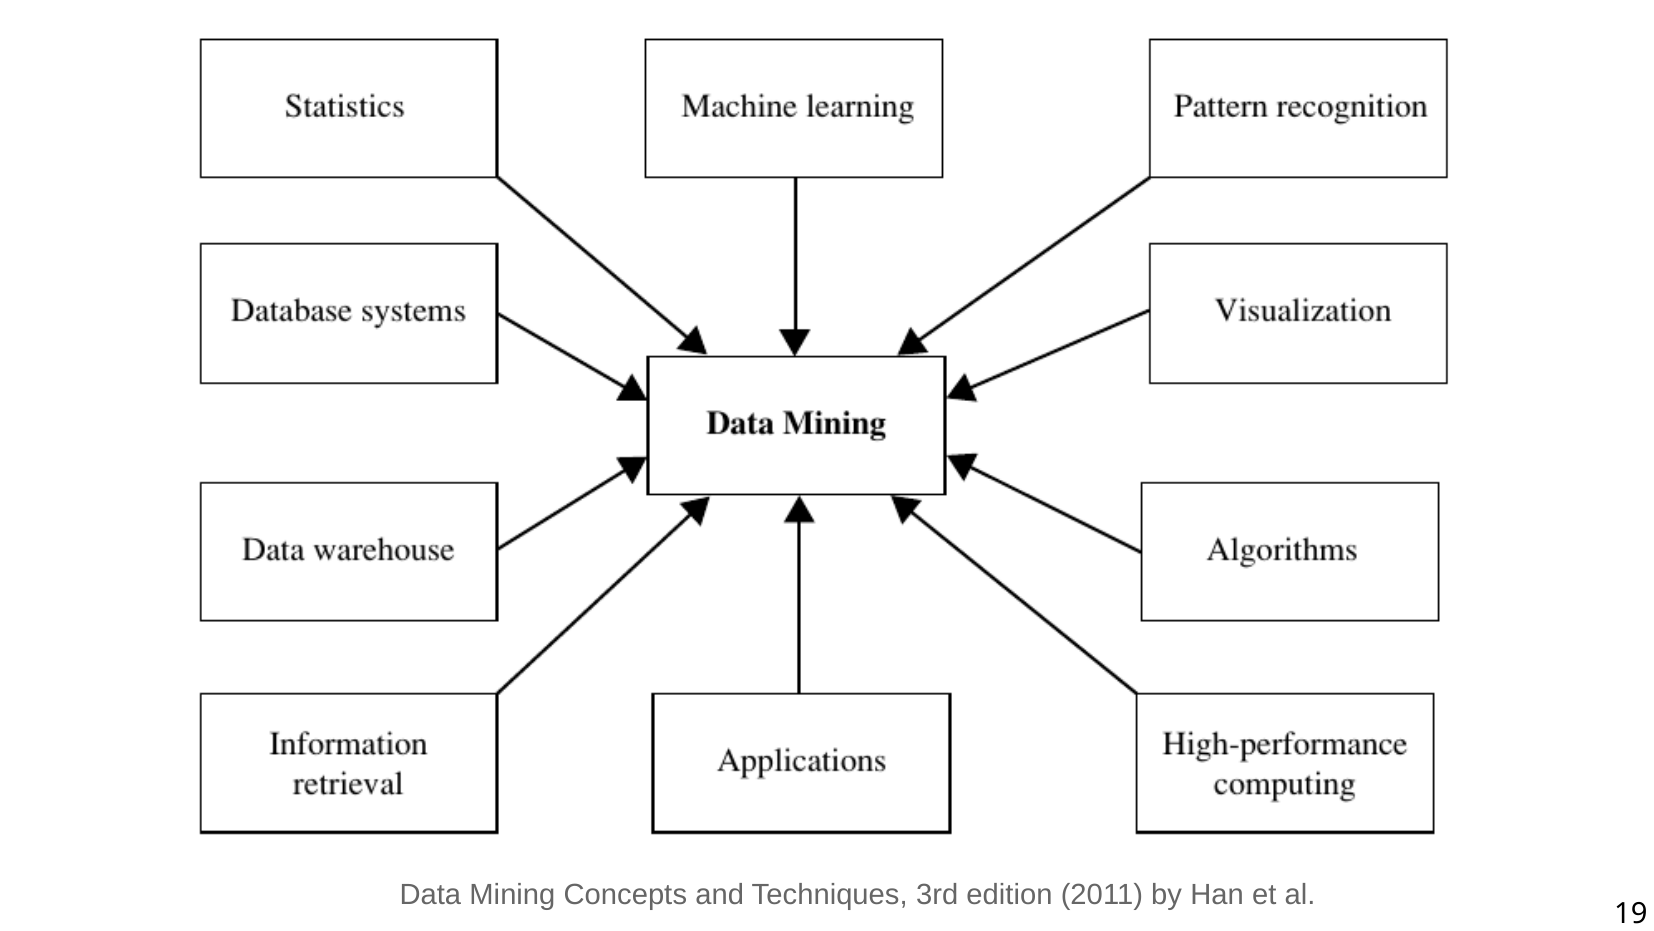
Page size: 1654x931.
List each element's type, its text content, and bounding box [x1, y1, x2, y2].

text_box Data Mining Concepts and Techniques, 3rd edition (2011) by Han et al. [250, 870, 1466, 921]
picture [187, 29, 1463, 846]
